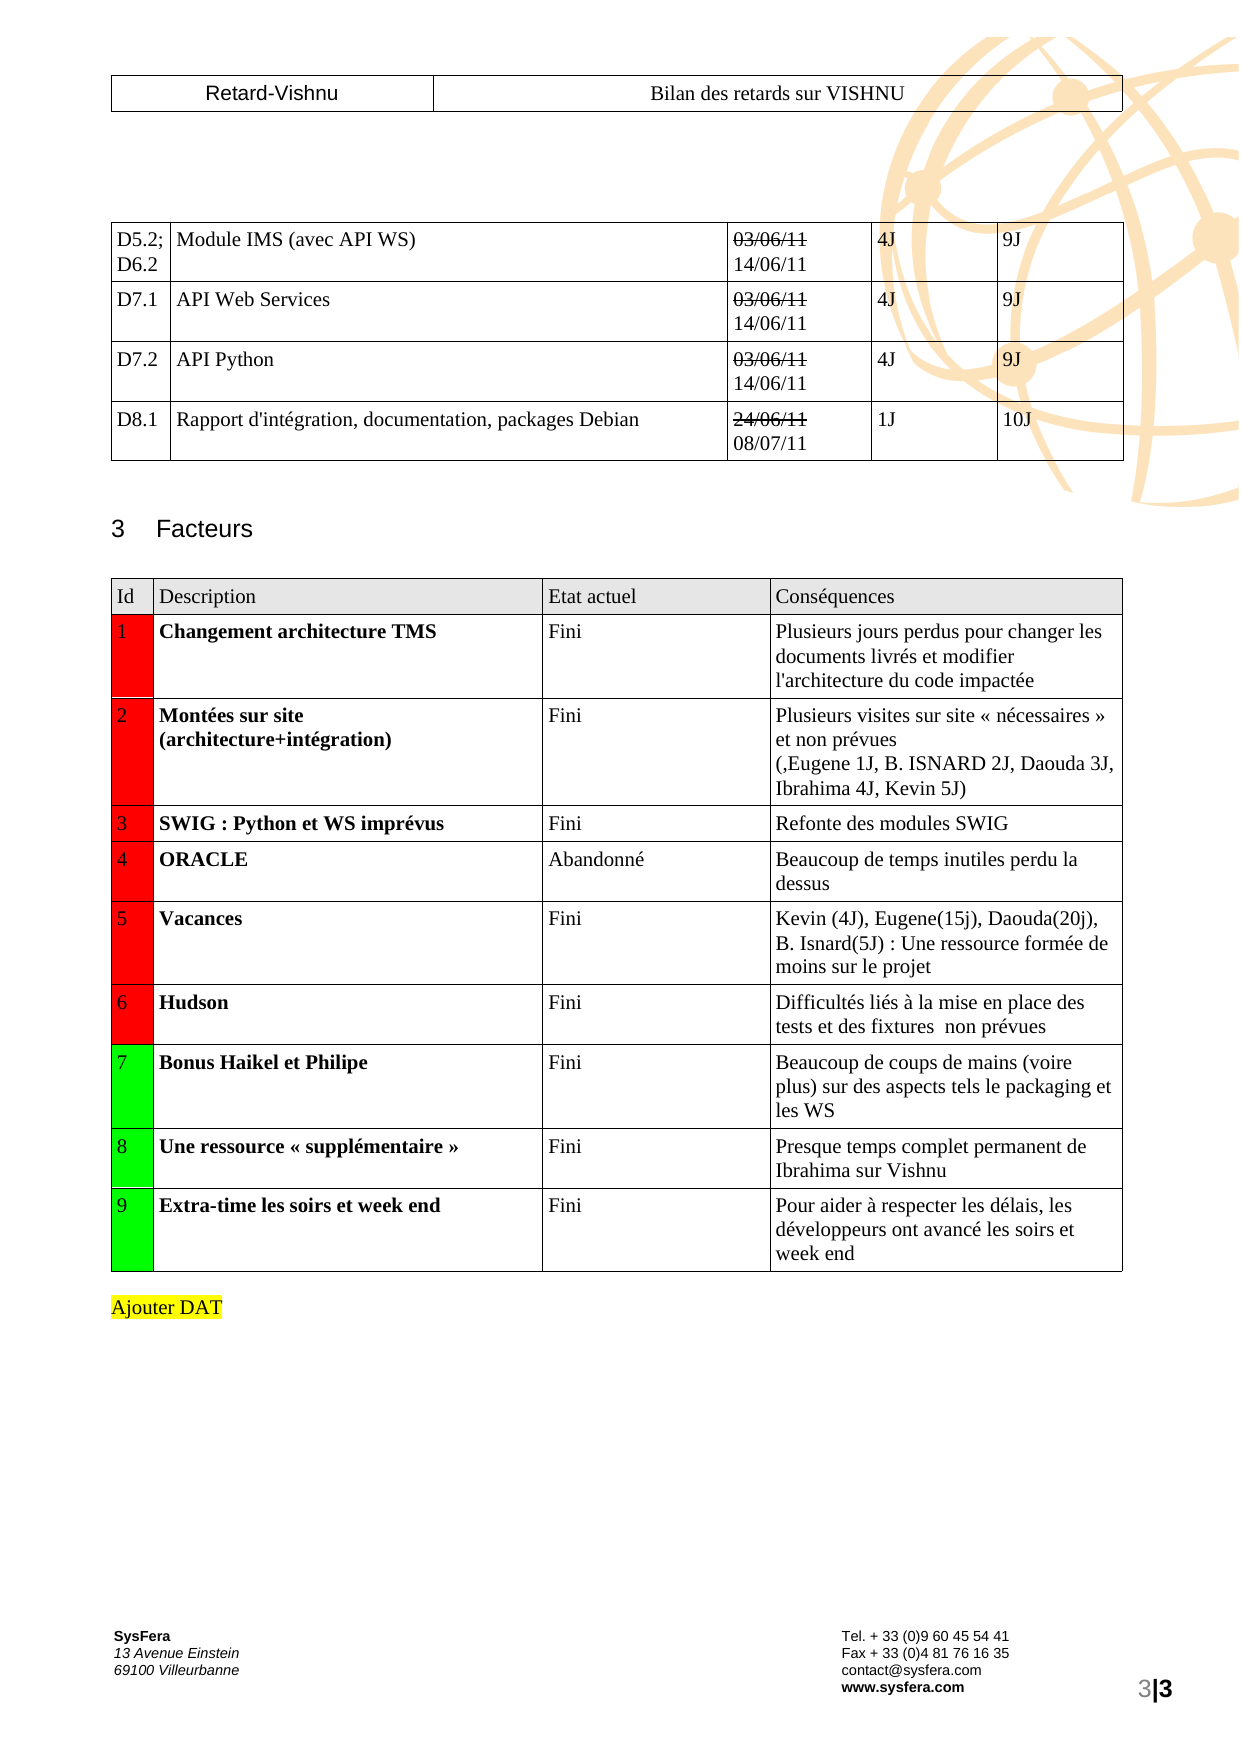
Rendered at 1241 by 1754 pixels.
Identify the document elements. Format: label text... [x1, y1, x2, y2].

table_cell Fini [543, 1129, 770, 1187]
table_cell Extra-time les soirs et week end [154, 1189, 542, 1271]
table_cell Vacances [154, 902, 542, 984]
table_cell 8 [112, 1129, 153, 1187]
table_cell 4 [112, 842, 153, 901]
picture [1, 37, 1239, 507]
subtitle Facteurs [111, 514, 1122, 543]
table_cell SWIG : Python et WS imprévus [154, 806, 542, 841]
table_cell Une ressource « supplémentaire » [154, 1129, 542, 1187]
table_cell 2 [112, 699, 153, 805]
table_header Description [154, 579, 542, 614]
table_cell Presque temps complet permanent de Ibrahima sur Vishnu [771, 1129, 1122, 1187]
table_cell Beaucoup de coups de mains (voire plus) sur des aspects tels le packaging et les WS [771, 1045, 1122, 1128]
table_cell Fini [543, 1189, 770, 1271]
table_cell Hudson [154, 985, 542, 1044]
table_cell Bonus Haikel et Philipe [154, 1045, 542, 1128]
table_cell Fini [543, 615, 770, 697]
table_cell Fini [543, 699, 770, 805]
table_cell Fini [543, 806, 770, 841]
table_cell Plusieurs visites sur site « nécessaires » et non prévues (,Eugene 1J, B. ISNARD 2J, Daouda 3J, Ibrahima 4J, Kevin 5J) [771, 699, 1122, 805]
table_header Etat actuel [543, 579, 770, 614]
table_header Conséquences [771, 579, 1122, 614]
table_cell 1 [112, 615, 153, 697]
table_cell Fini [543, 1045, 770, 1128]
table_cell Difficultés liés à la mise en place des tests et des fixtures non prévues [771, 985, 1122, 1044]
table_cell Fini [543, 902, 770, 984]
table_cell Abandonné [543, 842, 770, 901]
table_cell Montées sur site (architecture+intégration) [154, 699, 542, 805]
table_cell Kevin (4J), Eugene(15j), Daouda(20j), B. Isnard(5J) : Une ressource formée de moins sur le projet [771, 902, 1122, 984]
text Ajouter DAT [111, 1295, 1122, 1319]
table_cell 7 [112, 1045, 153, 1128]
table_cell Plusieurs jours perdus pour changer les documents livrés et modifier l'architecture du code impactée [771, 615, 1122, 697]
table_cell 6 [112, 985, 153, 1044]
table_cell 9 [112, 1189, 153, 1271]
table_cell 5 [112, 902, 153, 984]
table_header Id [112, 579, 153, 614]
table_cell 3 [112, 806, 153, 841]
table_cell Fini [543, 985, 770, 1044]
table_cell Beaucoup de temps inutiles perdu la dessus [771, 842, 1122, 901]
table_cell ORACLE [154, 842, 542, 901]
table_cell Refonte des modules SWIG [771, 806, 1122, 841]
table_cell Changement architecture TMS [154, 615, 542, 697]
table_cell Pour aider à respecter les délais, les développeurs ont avancé les soirs et week end [771, 1189, 1122, 1271]
